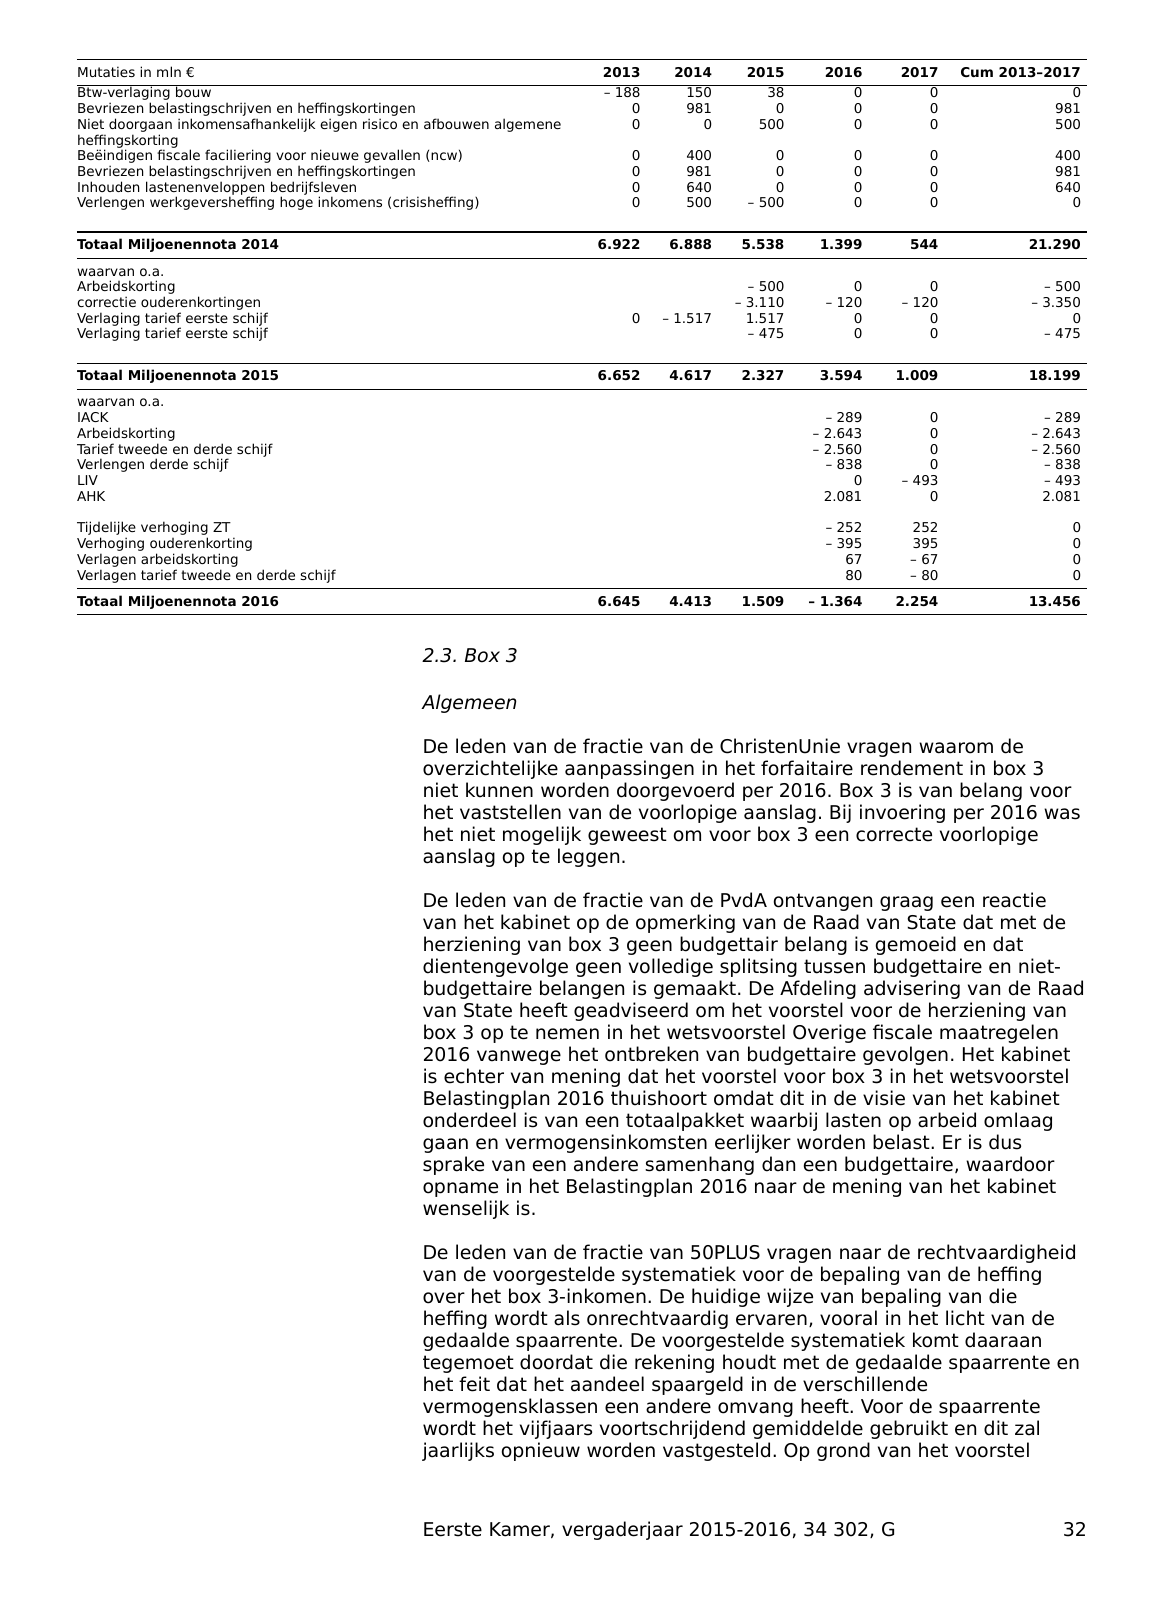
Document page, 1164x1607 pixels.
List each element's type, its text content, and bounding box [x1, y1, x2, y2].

table_cell [718, 211, 790, 231]
table_cell Tarief tweede en derde schijf [77, 441, 564, 457]
table_cell 13.456 [944, 589, 1087, 614]
table_cell – 838 [944, 457, 1087, 473]
table_cell 0 [868, 426, 944, 441]
table_cell [565, 536, 646, 552]
table_header 2015 [718, 60, 790, 85]
subtitle 2.3. Box 3 [422, 645, 1087, 667]
table_cell 2.081 [944, 489, 1087, 504]
table_cell 4.617 [646, 364, 718, 388]
table_cell – 493 [868, 473, 944, 489]
table_cell – 252 [790, 520, 868, 536]
table_cell 1.009 [868, 364, 944, 388]
table_cell 0 [790, 473, 868, 489]
table_cell – 2.643 [944, 426, 1087, 441]
table_cell [646, 552, 718, 567]
table_cell 0 [944, 86, 1087, 101]
table_cell [718, 441, 790, 457]
table_cell [565, 567, 646, 588]
table_cell Verlagen tarief tweede en derde schijf [77, 567, 564, 588]
table_cell 0 [565, 117, 646, 148]
table_cell 18.199 [944, 364, 1087, 388]
table_cell 0 [790, 180, 868, 195]
table_cell [790, 390, 868, 410]
table_cell 0 [868, 326, 944, 342]
table_cell waarvan o.a. [77, 259, 564, 279]
table_cell [565, 279, 646, 295]
table_cell [944, 504, 1087, 520]
table_cell 6.922 [565, 233, 646, 258]
table_cell 1.517 [718, 311, 790, 326]
table_cell [646, 295, 718, 311]
table_cell 400 [944, 148, 1087, 164]
table_cell 500 [646, 195, 718, 211]
table_cell [868, 342, 944, 362]
table_cell 0 [790, 101, 868, 117]
table_cell 0 [868, 279, 944, 295]
table_cell 67 [790, 552, 868, 567]
table_cell – 289 [944, 410, 1087, 426]
table_cell 252 [868, 520, 944, 536]
table_cell 0 [944, 520, 1087, 536]
table_cell LIV [77, 473, 564, 489]
table_cell [646, 390, 718, 410]
table_cell Totaal Miljoenennota 2014 [77, 233, 564, 258]
table_cell [646, 457, 718, 473]
table_cell [646, 410, 718, 426]
table_cell 0 [790, 311, 868, 326]
table_cell – 395 [790, 536, 868, 552]
table_cell 0 [868, 441, 944, 457]
table_cell Verlaging tarief eerste schijf [77, 326, 564, 342]
table_cell 981 [944, 101, 1087, 117]
table_cell [565, 259, 646, 279]
table_cell waarvan o.a. [77, 390, 564, 410]
table_cell [790, 259, 868, 279]
table_cell 0 [790, 195, 868, 211]
table_cell [565, 426, 646, 441]
table_cell [646, 520, 718, 536]
table_cell Verlaging tarief eerste schijf [77, 311, 564, 326]
table_cell 0 [944, 195, 1087, 211]
table_cell 6.652 [565, 364, 646, 388]
table_cell [646, 504, 718, 520]
table_cell [944, 259, 1087, 279]
table_cell Beëindigen fiscale faciliering voor nieuwe gevallen (ncw) [77, 148, 564, 164]
table_cell Bevriezen belastingschrijven en heffingskortingen [77, 164, 564, 179]
table_cell 0 [868, 117, 944, 148]
table_cell [565, 326, 646, 342]
table_cell 6.888 [646, 233, 718, 258]
table_cell [944, 211, 1087, 231]
table_cell 0 [718, 180, 790, 195]
table_cell [718, 536, 790, 552]
table_cell 1.399 [790, 233, 868, 258]
table_cell Btw-verlaging bouw [77, 86, 564, 101]
table_cell [646, 489, 718, 504]
table_cell Niet doorgaan inkomensafhankelijk eigen risico en afbouwen algemene heffingskorting [77, 117, 564, 148]
table_cell [77, 504, 564, 520]
table_cell [718, 473, 790, 489]
table_cell 150 [646, 86, 718, 101]
table_cell [565, 457, 646, 473]
table_cell 3.594 [790, 364, 868, 388]
table_cell – 3.110 [718, 295, 790, 311]
table_cell 2.254 [868, 589, 944, 614]
table_cell [646, 473, 718, 489]
table_cell [718, 457, 790, 473]
table_cell – 289 [790, 410, 868, 426]
table_cell 0 [868, 180, 944, 195]
table_cell 400 [646, 148, 718, 164]
table_cell [718, 520, 790, 536]
table_cell Totaal Miljoenennota 2016 [77, 589, 564, 614]
table_cell 21.290 [944, 233, 1087, 258]
table_cell 6.645 [565, 589, 646, 614]
table_cell – 475 [718, 326, 790, 342]
table_cell 0 [718, 164, 790, 179]
table_cell [646, 536, 718, 552]
table_cell – 67 [868, 552, 944, 567]
table_cell 0 [790, 279, 868, 295]
table_cell [565, 295, 646, 311]
table_cell – 500 [718, 195, 790, 211]
table_cell [77, 211, 564, 231]
table_header Cum 2013–2017 [944, 60, 1087, 85]
table_cell – 1.517 [646, 311, 718, 326]
table_header 2013 [565, 60, 646, 85]
table_cell 0 [565, 101, 646, 117]
table_cell Inhouden lastenenveloppen bedrijfsleven [77, 180, 564, 195]
table_cell – 188 [565, 86, 646, 101]
table_cell Arbeidskorting [77, 426, 564, 441]
table_cell [646, 326, 718, 342]
table_cell 981 [646, 101, 718, 117]
table_cell Totaal Miljoenennota 2015 [77, 364, 564, 388]
table_cell 0 [718, 148, 790, 164]
table_cell [718, 259, 790, 279]
table_cell Bevriezen belastingschrijven en heffingskortingen [77, 101, 564, 117]
table_cell 640 [944, 180, 1087, 195]
table_cell Verhoging ouderenkorting [77, 536, 564, 552]
table_cell 0 [868, 457, 944, 473]
table_cell [646, 211, 718, 231]
table_cell 0 [944, 536, 1087, 552]
table_cell [646, 279, 718, 295]
table_cell [944, 342, 1087, 362]
table_cell – 3.350 [944, 295, 1087, 311]
table_header 2014 [646, 60, 718, 85]
table_cell [646, 441, 718, 457]
subtitle Algemeen [422, 692, 1087, 714]
table_cell – 2.560 [944, 441, 1087, 457]
table_cell 0 [565, 195, 646, 211]
table_cell [646, 567, 718, 588]
table_cell Verlengen derde schijf [77, 457, 564, 473]
table_cell – 500 [944, 279, 1087, 295]
text De leden van de fractie van 50PLUS vragen naar de rechtvaardigheid van de voorgestelde systematiek voor de bepaling van de heffing over het box 3-inkomen. De huidige wijze van bepaling van die heffing wordt als onrechtvaardig ervaren, vooral in het licht van de gedaalde spaarrente. De voorgestelde systematiek komt daaraan tegemoet doordat die rekening houdt met de gedaalde spaarrente en het feit dat het aandeel spaargeld in de verschillende vermogensklassen een andere omvang heeft. Voor de spaarrente wordt het vijfjaars voortschrijdend gemiddelde gebruikt en dit zal jaarlijks opnieuw worden vastgesteld. Op grond van het voorstel [422, 1242, 1087, 1462]
table_header Mutaties in mln € [77, 60, 564, 85]
table_cell – 80 [868, 567, 944, 588]
table_cell – 2.560 [790, 441, 868, 457]
table_cell 0 [790, 86, 868, 101]
table_cell [790, 342, 868, 362]
table_cell [790, 211, 868, 231]
table_cell 0 [790, 148, 868, 164]
table_cell [565, 520, 646, 536]
table_cell 544 [868, 233, 944, 258]
table_cell 38 [718, 86, 790, 101]
table_cell [718, 489, 790, 504]
table_cell 0 [718, 101, 790, 117]
table_cell [718, 410, 790, 426]
table_cell – 475 [944, 326, 1087, 342]
table_cell 0 [790, 164, 868, 179]
table_cell [718, 552, 790, 567]
table_cell 0 [868, 195, 944, 211]
table_cell 0 [868, 86, 944, 101]
table_cell 4.413 [646, 589, 718, 614]
table_cell [565, 504, 646, 520]
table_cell [565, 342, 646, 362]
table_cell 0 [565, 311, 646, 326]
table_cell IACK [77, 410, 564, 426]
table_cell [646, 426, 718, 441]
table_cell [868, 259, 944, 279]
table_cell AHK [77, 489, 564, 504]
table_cell [565, 410, 646, 426]
table_cell 5.538 [718, 233, 790, 258]
text De leden van de fractie van de ChristenUnie vragen waarom de overzichtelijke aanpassingen in het forfaitaire rendement in box 3 niet kunnen worden doorgevoerd per 2016. Box 3 is van belang voor het vaststellen van de voorlopige aanslag. Bij invoering per 2016 was het niet mogelijk geweest om voor box 3 een correcte voorlopige aanslag op te leggen. [422, 736, 1087, 868]
table_cell – 1.364 [790, 589, 868, 614]
table_cell 500 [718, 117, 790, 148]
table_cell 0 [565, 164, 646, 179]
table_cell [565, 211, 646, 231]
table_cell 0 [646, 117, 718, 148]
table_cell 0 [944, 552, 1087, 567]
table_cell [646, 259, 718, 279]
table_cell 0 [944, 311, 1087, 326]
table_cell Verlengen werkgeversheffing hoge inkomens (crisisheffing) [77, 195, 564, 211]
table_cell [565, 489, 646, 504]
table_cell 0 [868, 489, 944, 504]
table_cell 0 [868, 410, 944, 426]
table_cell – 120 [868, 295, 944, 311]
table_cell – 838 [790, 457, 868, 473]
table_cell 80 [790, 567, 868, 588]
table_cell – 2.643 [790, 426, 868, 441]
table_cell [565, 390, 646, 410]
table_cell 981 [646, 164, 718, 179]
table_cell [718, 567, 790, 588]
table_cell – 120 [790, 295, 868, 311]
table_cell [565, 473, 646, 489]
table_cell [868, 390, 944, 410]
table_cell [868, 211, 944, 231]
table_cell 981 [944, 164, 1087, 179]
table_cell [565, 441, 646, 457]
table_header 2017 [868, 60, 944, 85]
table_cell [868, 504, 944, 520]
table_cell 395 [868, 536, 944, 552]
table_cell correctie ouderenkortingen [77, 295, 564, 311]
table_cell 2.327 [718, 364, 790, 388]
table_cell Tijdelijke verhoging ZT [77, 520, 564, 536]
table_cell 0 [790, 117, 868, 148]
table_cell 2.081 [790, 489, 868, 504]
table_cell – 500 [718, 279, 790, 295]
table_cell 0 [868, 164, 944, 179]
table_cell [718, 504, 790, 520]
table_cell 0 [868, 311, 944, 326]
table_cell 0 [565, 180, 646, 195]
table_cell 0 [868, 148, 944, 164]
table_cell [944, 390, 1087, 410]
table_cell Verlagen arbeidskorting [77, 552, 564, 567]
table_cell 0 [790, 326, 868, 342]
table_cell 0 [565, 148, 646, 164]
table_cell [718, 390, 790, 410]
table_cell 640 [646, 180, 718, 195]
table_cell 500 [944, 117, 1087, 148]
table_cell [77, 342, 564, 362]
table_cell 0 [868, 101, 944, 117]
table_cell Arbeidskorting [77, 279, 564, 295]
table_cell – 493 [944, 473, 1087, 489]
table_cell 0 [944, 567, 1087, 588]
table_cell [718, 342, 790, 362]
table_cell [718, 426, 790, 441]
table_cell [646, 342, 718, 362]
table_header 2016 [790, 60, 868, 85]
table_cell [790, 504, 868, 520]
table_cell [565, 552, 646, 567]
table_cell 1.509 [718, 589, 790, 614]
text De leden van de fractie van de PvdA ontvangen graag een reactie van het kabinet op de opmerking van de Raad van State dat met de herziening van box 3 geen budgettair belang is gemoeid en dat dientengevolge geen volledige splitsing tussen budgettaire en niet-budgettaire belangen is gemaakt. De Afdeling advisering van de Raad van State heeft geadviseerd om het voorstel voor de herziening van box 3 op te nemen in het wetsvoorstel Overige fiscale maatregelen 2016 vanwege het ontbreken van budgettaire gevolgen. Het kabinet is echter van mening dat het voorstel voor box 3 in het wetsvoorstel Belastingplan 2016 thuishoort omdat dit in de visie van het kabinet onderdeel is van een totaalpakket waarbij lasten op arbeid omlaag gaan en vermogensinkomsten eerlijker worden belast. Er is dus sprake van een andere samenhang dan een budgettaire, waardoor opname in het Belastingplan 2016 naar de mening van het kabinet wenselijk is. [422, 890, 1087, 1220]
